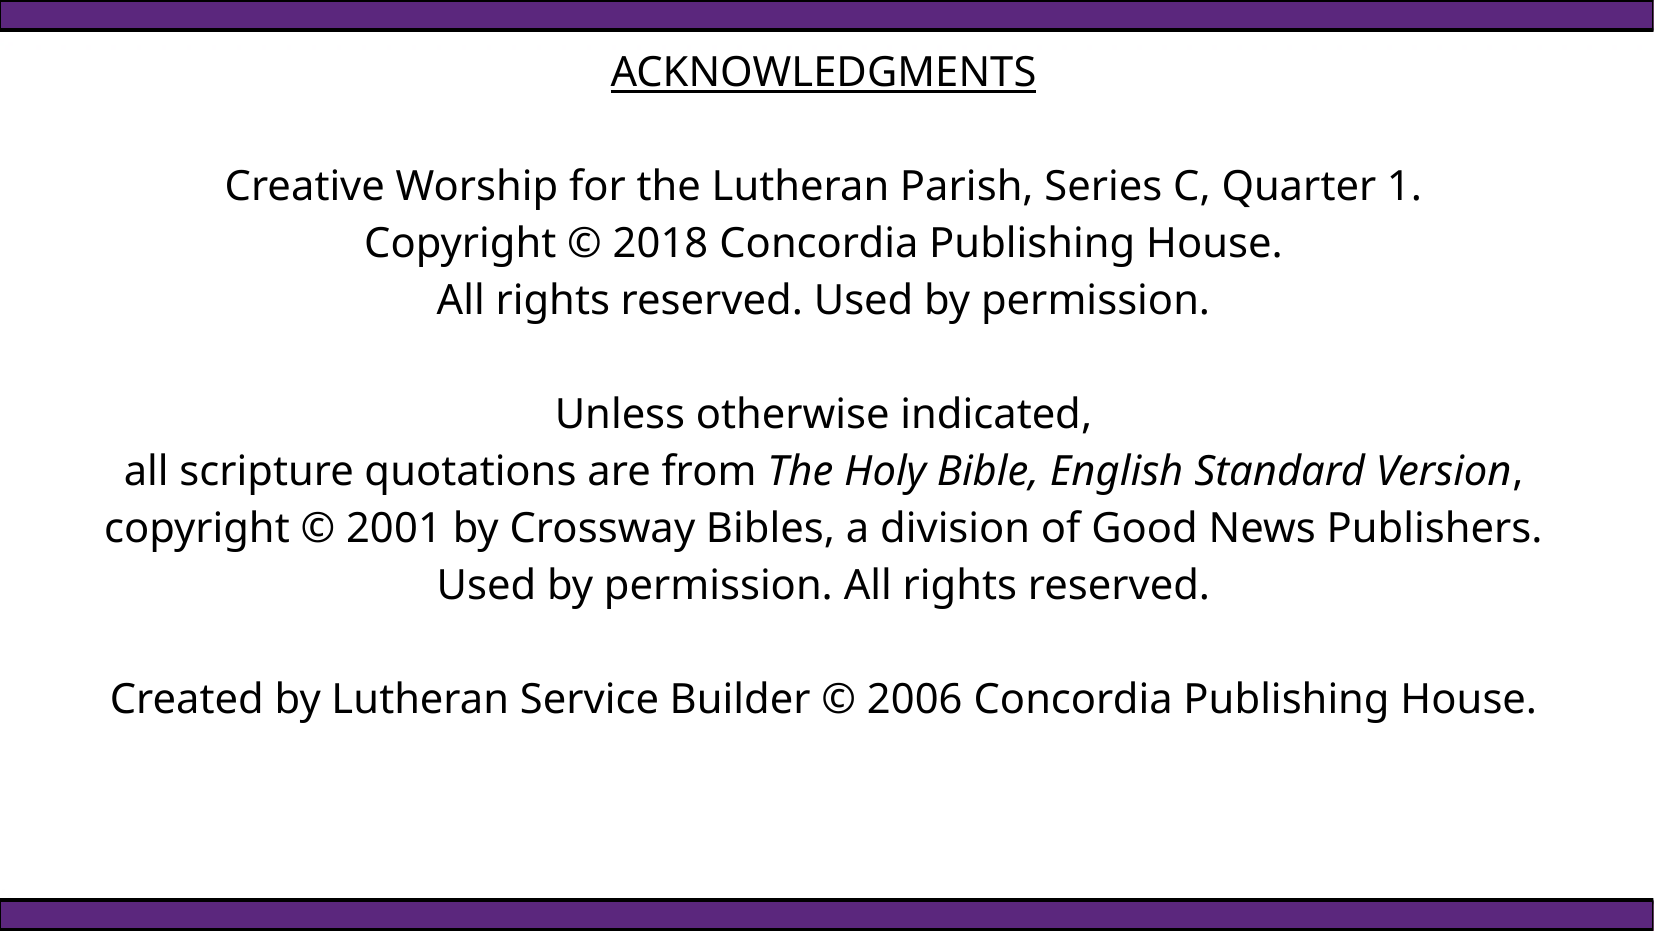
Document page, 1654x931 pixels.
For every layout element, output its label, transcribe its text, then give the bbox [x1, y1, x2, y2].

text_box [0, 900, 1654, 931]
text_box [0, 0, 1654, 31]
text_box ACKNOWLEDGMENTS Creative Worship for the Lutheran Parish, Series C, Quarter 1. Copyright © 2018 Concordia Publishing House. All rights reserved. Used by permission. Unless otherwise indicated, all scripture quotations are from The Holy Bible, English Standard Version, copyright © 2001 by Crossway Bibles, a division of Good News Publishers. Used by permission. All rights reserved. Created by Lutheran Service Builder © 2006 Concordia Publishing House. [58, 34, 1589, 716]
picture [0, 31, 1654, 900]
